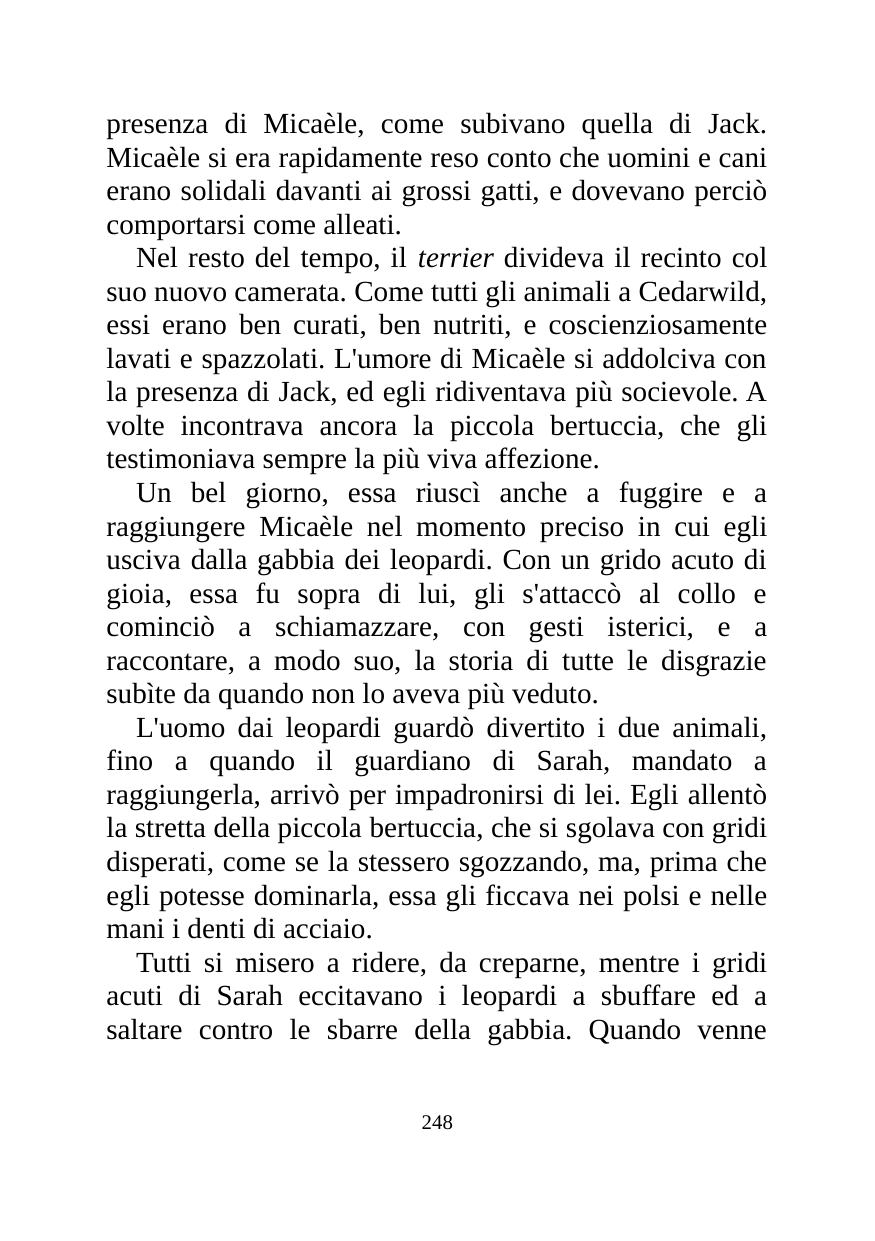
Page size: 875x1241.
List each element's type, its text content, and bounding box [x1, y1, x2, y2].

text L'uomo dai leopardi guardò divertito i due animali, fino a quando il guardiano di Sarah, mandato a raggiungerla, arrivò per impadronirsi di lei. Egli allentò la stretta della piccola bertuccia, che si sgolava con gridi disperati, come se la stessero sgozzando, ma, prima che egli potesse dominarla, essa gli ficcava nei polsi e nelle mani i denti di acciaio. [106, 710, 768, 945]
text Nel resto del tempo, il terrier divideva il recinto col suo nuovo camerata. Come tutti gli animali a Cedarwild, essi erano ben curati, ben nutriti, e coscienziosamente lavati e spazzolati. L'umore di Micaèle si addolciva con la presenza di Jack, ed egli ridiventava più socievole. A volte incontrava ancora la piccola bertuccia, che gli testimoniava sempre la più viva affezione. [106, 240, 768, 475]
text presenza di Micaèle, come subivano quella di Jack. Micaèle si era rapidamente reso conto che uomini e cani erano solidali davanti ai grossi gatti, e dovevano perciò comportarsi come alleati. [106, 106, 768, 240]
text Tutti si misero a ridere, da creparne, mentre i gridi acuti di Sarah eccitavano i leopardi a sbuffare ed a saltare contro le sbarre della gabbia. Quando venne [106, 945, 768, 1045]
text Un bel giorno, essa riuscì anche a fuggire e a raggiungere Micaèle nel momento preciso in cui egli usciva dalla gabbia dei leopardi. Con un grido acuto di gioia, essa fu sopra di lui, gli s'attaccò al collo e cominciò a schiamazzare, con gesti isterici, e a raccontare, a modo suo, la storia di tutte le disgrazie subìte da quando non lo aveva più veduto. [106, 475, 768, 710]
